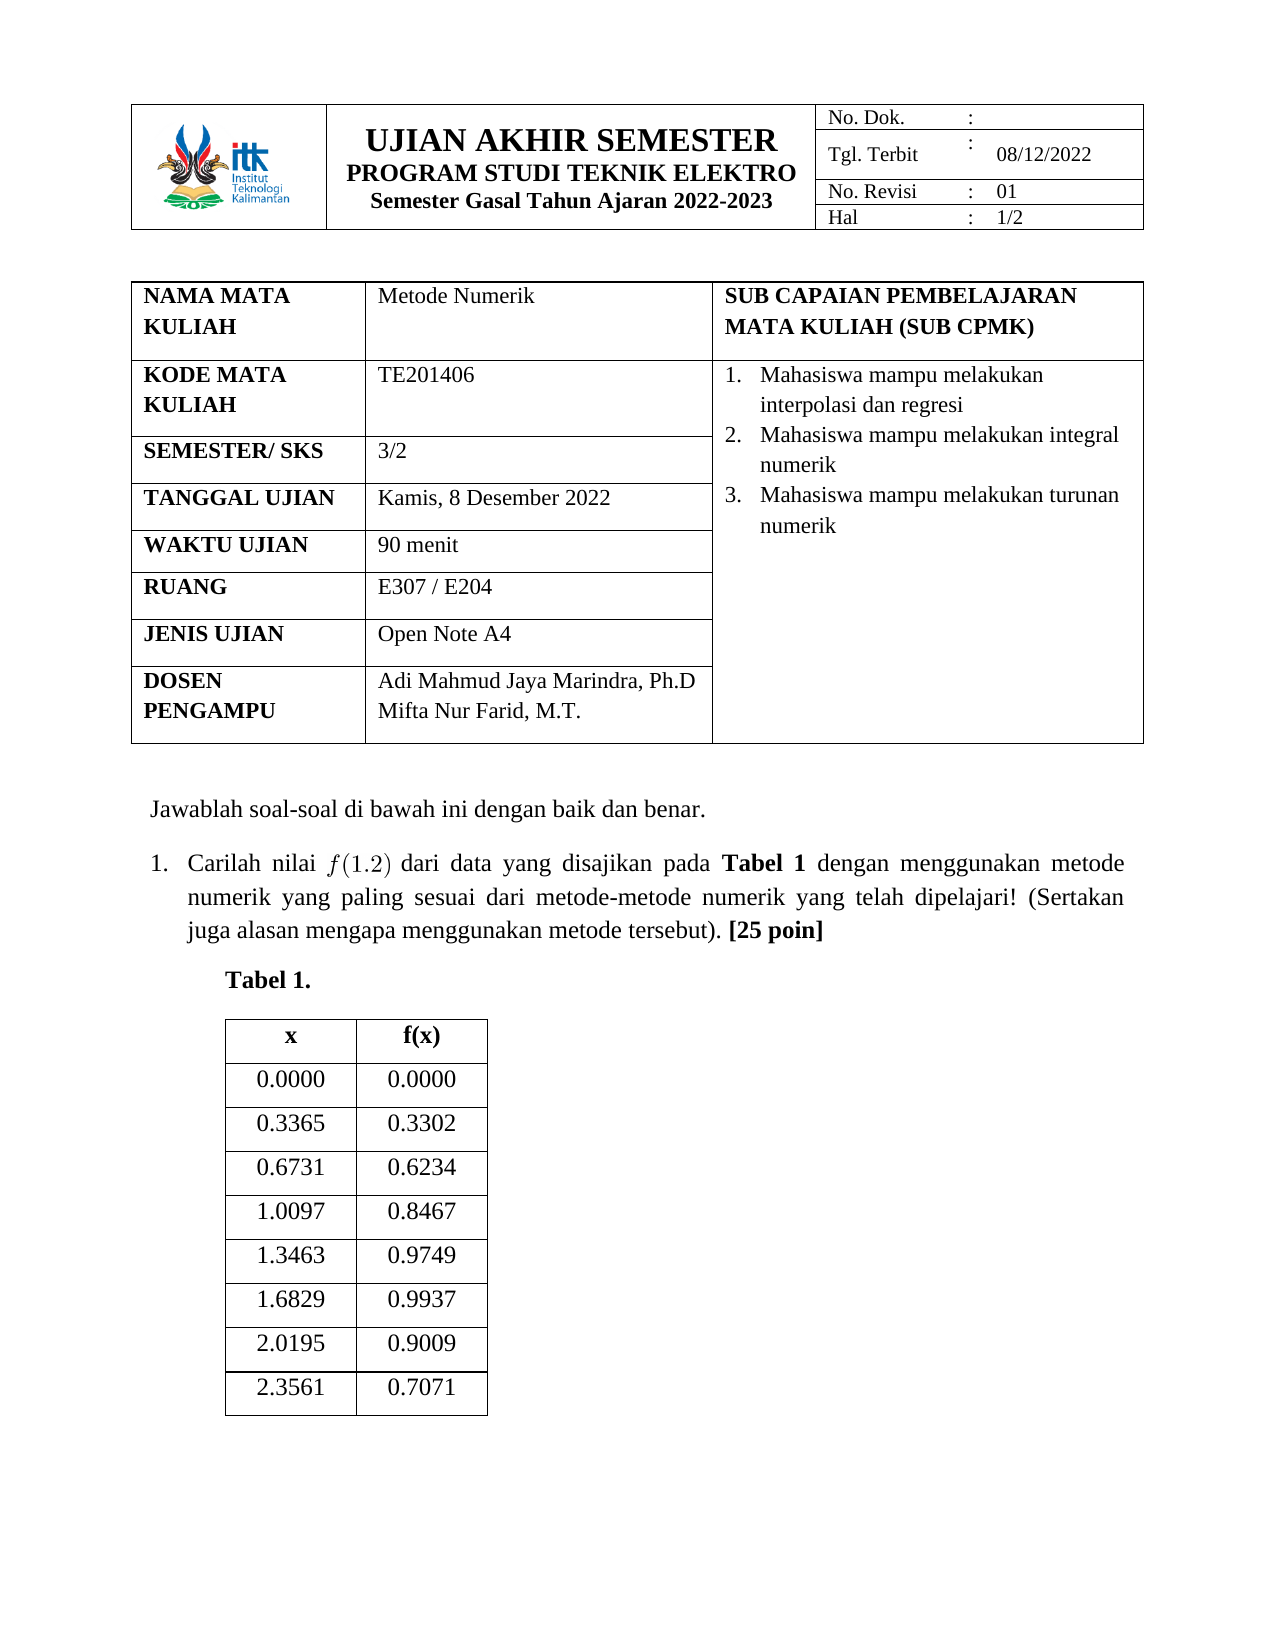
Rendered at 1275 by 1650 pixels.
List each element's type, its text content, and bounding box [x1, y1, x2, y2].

table_cell 0.9749 [357, 1240, 487, 1283]
table_cell 0.9937 [357, 1284, 487, 1327]
table_cell 0.8467 [357, 1196, 487, 1239]
table_cell KODE MATA KULIAH [132, 361, 365, 436]
picture [327, 853, 390, 878]
table_cell Adi Mahmud Jaya Marindra, Ph.D Mifta Nur Farid, M.T. [366, 667, 712, 742]
table_cell 0.3365 [226, 1108, 356, 1151]
text Jawablah soal-soal di bawah ini dengan baik dan benar. [150, 794, 1125, 823]
table_header NAMA MATA KULIAH [132, 283, 365, 359]
table_cell 2.3561 [226, 1373, 356, 1415]
picture [154, 122, 292, 212]
table_cell 1.6829 [226, 1284, 356, 1327]
table_cell RUANG [132, 573, 365, 619]
text Tabel 1. [225, 965, 1125, 994]
table_cell 3/2 [366, 437, 712, 483]
table_cell 0.6731 [226, 1152, 356, 1195]
table_cell JENIS UJIAN [132, 620, 365, 666]
table_cell 1.0097 [226, 1196, 356, 1239]
table_header SUB CAPAIAN PEMBELAJARAN MATA KULIAH (SUB CPMK) [713, 283, 1143, 359]
table_cell WAKTU UJIAN [132, 531, 365, 572]
table_cell 90 menit [366, 531, 712, 572]
table_cell E307 / E204 [366, 573, 712, 619]
table_cell DOSEN PENGAMPU [132, 667, 365, 742]
table_cell 0.0000 [357, 1064, 487, 1107]
table_cell 0.6234 [357, 1152, 487, 1195]
table_cell 1.3463 [226, 1240, 356, 1283]
table_cell Open Note A4 [366, 620, 712, 666]
table_cell Mahasiswa mampu melakukan interpolasi dan regresi Mahasiswa mampu melakukan integral numerik Mahasiswa mampu melakukan turunan numerik [713, 361, 1143, 742]
list Carilah nilai dari data yang disajikan pada Tabel 1 dengan menggunakan metode numerik yang paling sesuai dari metode-metode numerik yang telah dipelajari! (Sertakan juga alasan mengapa menggunakan metode tersebut). [25 poin] [150, 848, 1125, 944]
table_cell SEMESTER/ SKS [132, 437, 365, 483]
table_header f(x) [357, 1020, 487, 1063]
table_cell 0.0000 [226, 1064, 356, 1107]
table_header Metode Numerik [366, 283, 712, 359]
table_cell TE201406 [366, 361, 712, 436]
table_cell Kamis, 8 Desember 2022 [366, 484, 712, 530]
table_cell 0.7071 [357, 1373, 487, 1415]
table_cell 2.0195 [226, 1328, 356, 1371]
table_cell 0.3302 [357, 1108, 487, 1151]
table_cell 0.9009 [357, 1328, 487, 1371]
table_header x [226, 1020, 356, 1063]
table_cell TANGGAL UJIAN [132, 484, 365, 530]
